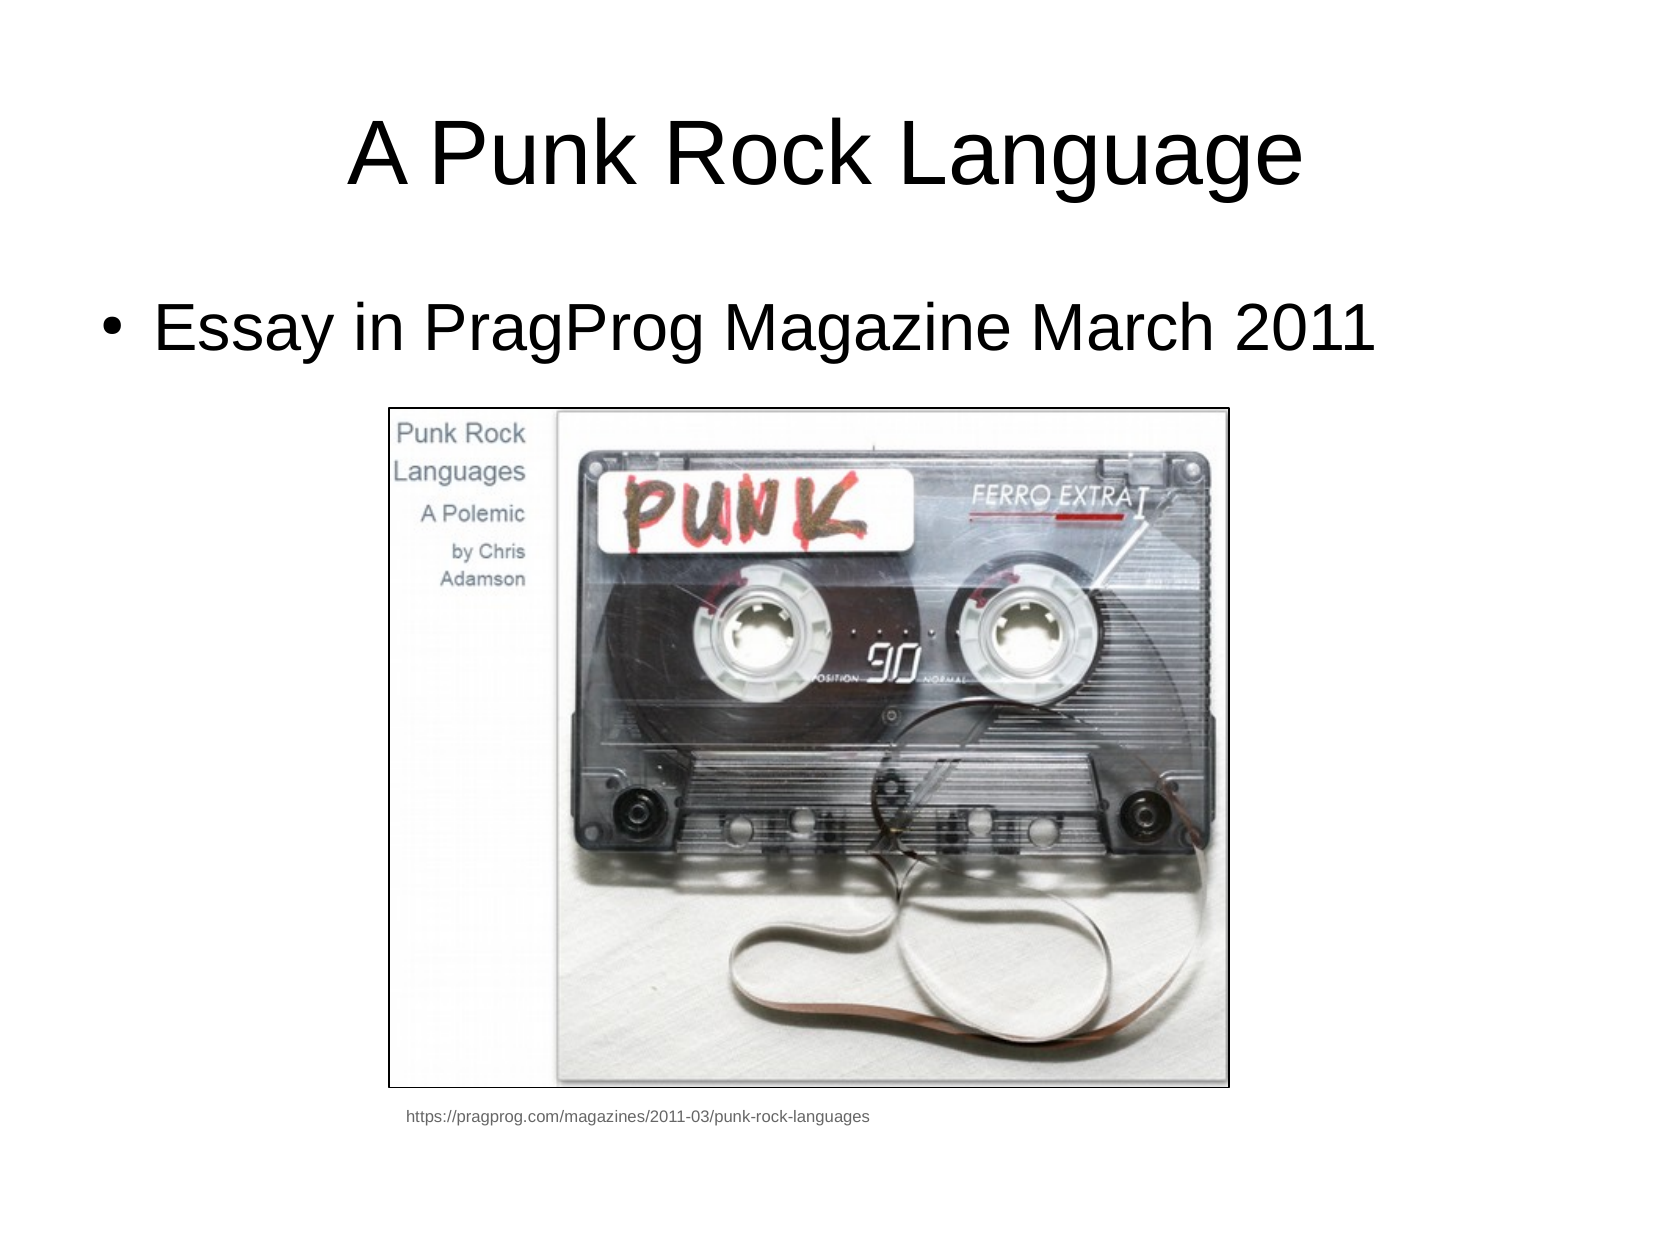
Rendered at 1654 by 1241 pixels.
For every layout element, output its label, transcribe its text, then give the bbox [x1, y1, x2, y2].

list Essay in PragProg Magazine March 2011 [82, 290, 1571, 1010]
text_box https://pragprog.com/magazines/2011-03/punk-rock-languages [391, 1100, 886, 1134]
title A Punk Rock Language [82, 49, 1571, 257]
picture [389, 408, 1229, 1087]
